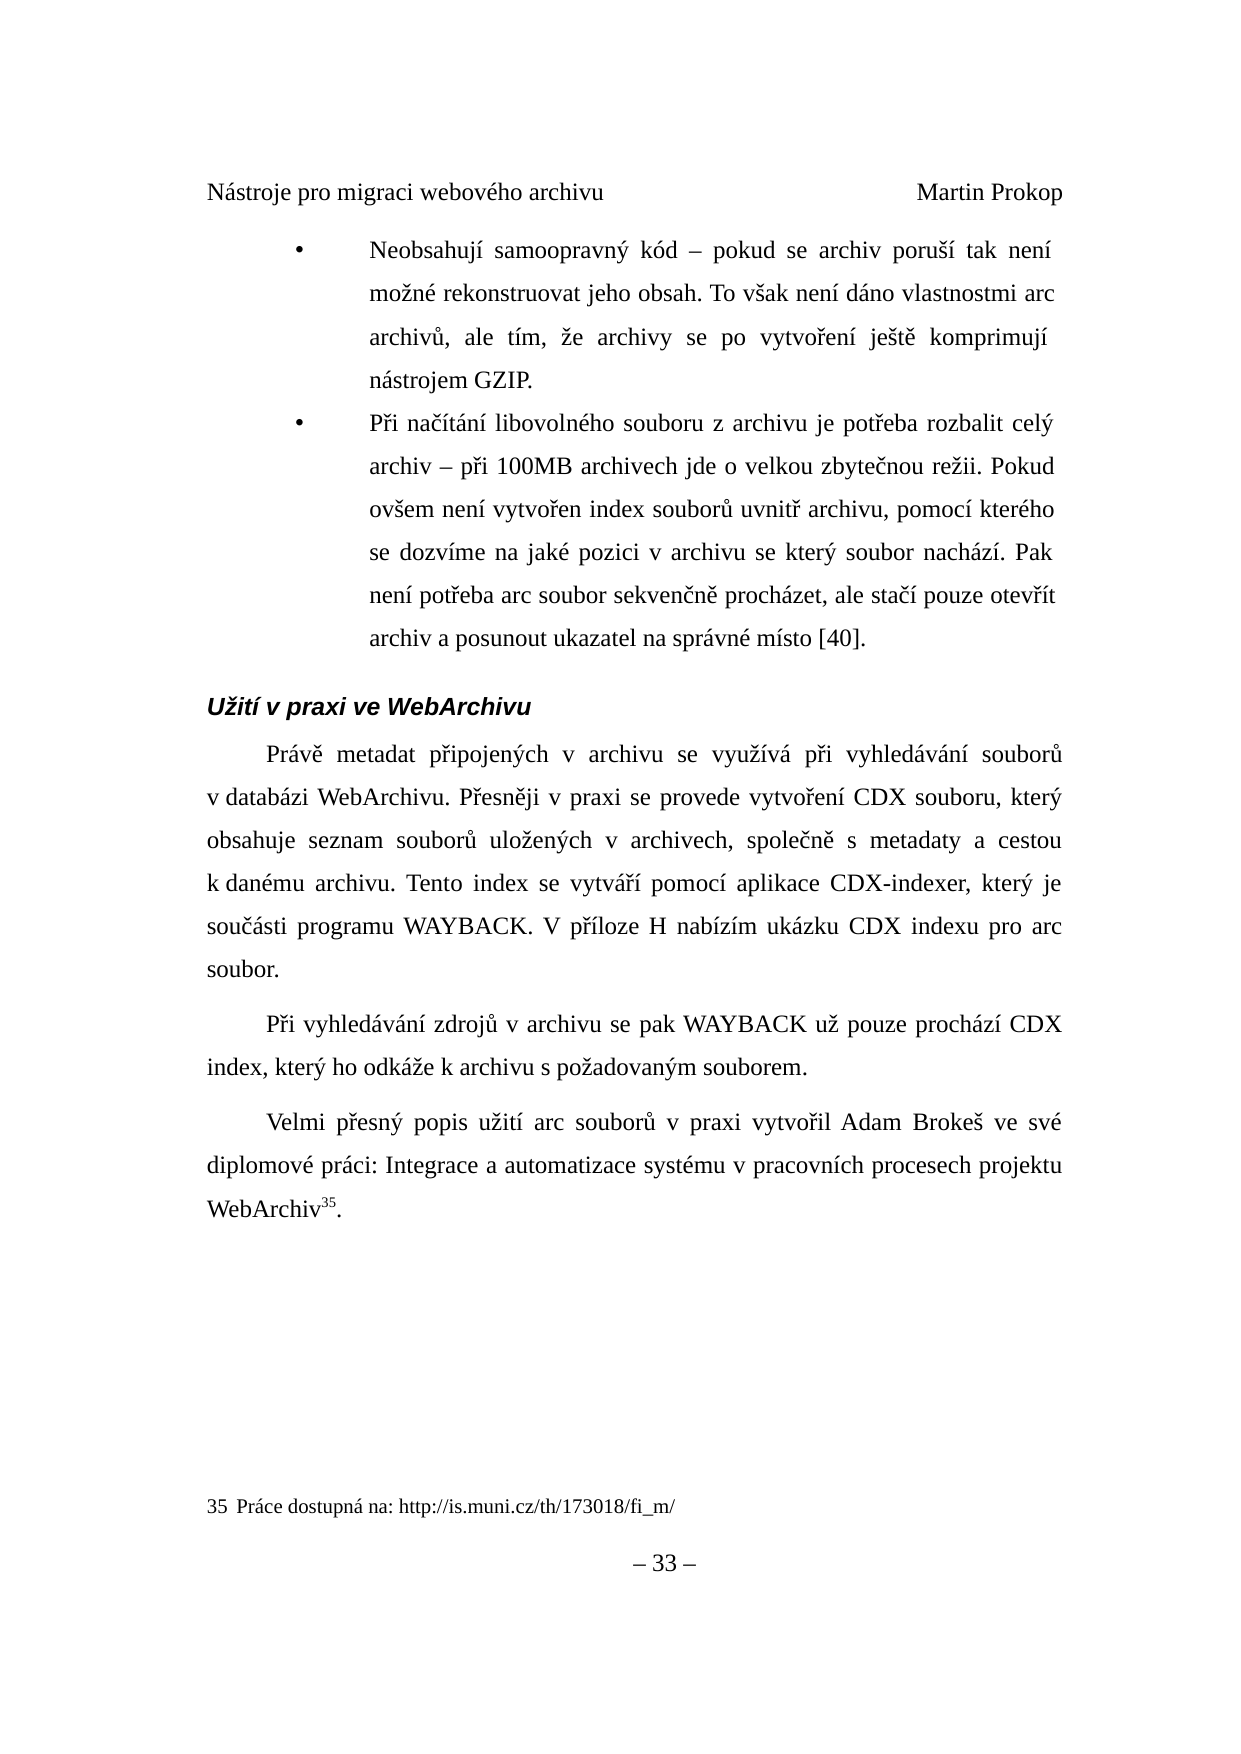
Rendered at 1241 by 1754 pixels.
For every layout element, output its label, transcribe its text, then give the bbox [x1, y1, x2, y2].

list Při načítání libovolného souboru z archivu je potřeba rozbalit celý archiv – při 100MB archivech jde o velkou zbytečnou režii. Pokud ovšem není vytvořen index souborů uvnitř archivu, pomocí kterého se dozvíme na jaké pozici v archivu se který soubor nachází. Pak není potřeba arc soubor sekvenčně procházet, ale stačí pouze otevřít archiv a posunout ukazatel na správné místo [40]. [295, 408, 1063, 652]
text Při vyhledávání zdrojů v archivu se pak WAYBACK už pouze prochází CDX index, který ho odkáže k archivu s požadovaným souborem. [207, 1009, 1063, 1081]
text Právě metadat připojených v archivu se využívá při vyhledávání souborů v databázi WebArchivu. Přesněji v praxi se provede vytvoření CDX souboru, který obsahuje seznam souborů uložených v archivech, společně s metadaty a cestou k danému archivu. Tento index se vytváří pomocí aplikace CDX-indexer, který je součásti programu WAYBACK. V příloze H nabízím ukázku CDX indexu pro arc soubor. [207, 739, 1063, 983]
subtitle Užití v praxi ve WebArchivu [207, 692, 1063, 720]
list Neobsahují samoopravný kód – pokud se archiv poruší tak není možné rekonstruovat jeho obsah. To však není dáno vlastnostmi arc archivů, ale tím, že archivy se po vytvoření ještě komprimují nástrojem GZIP. [295, 235, 1063, 393]
text Práce dostupná na: http://is.muni.cz/th/173018/fi_m/ [207, 1494, 1063, 1518]
text Velmi přesný popis užití arc souborů v praxi vytvořil Adam Brokeš ve své diplomové práci: Integrace a automatizace systému v pracovních procesech projektu WebArchiv. [207, 1107, 1063, 1222]
